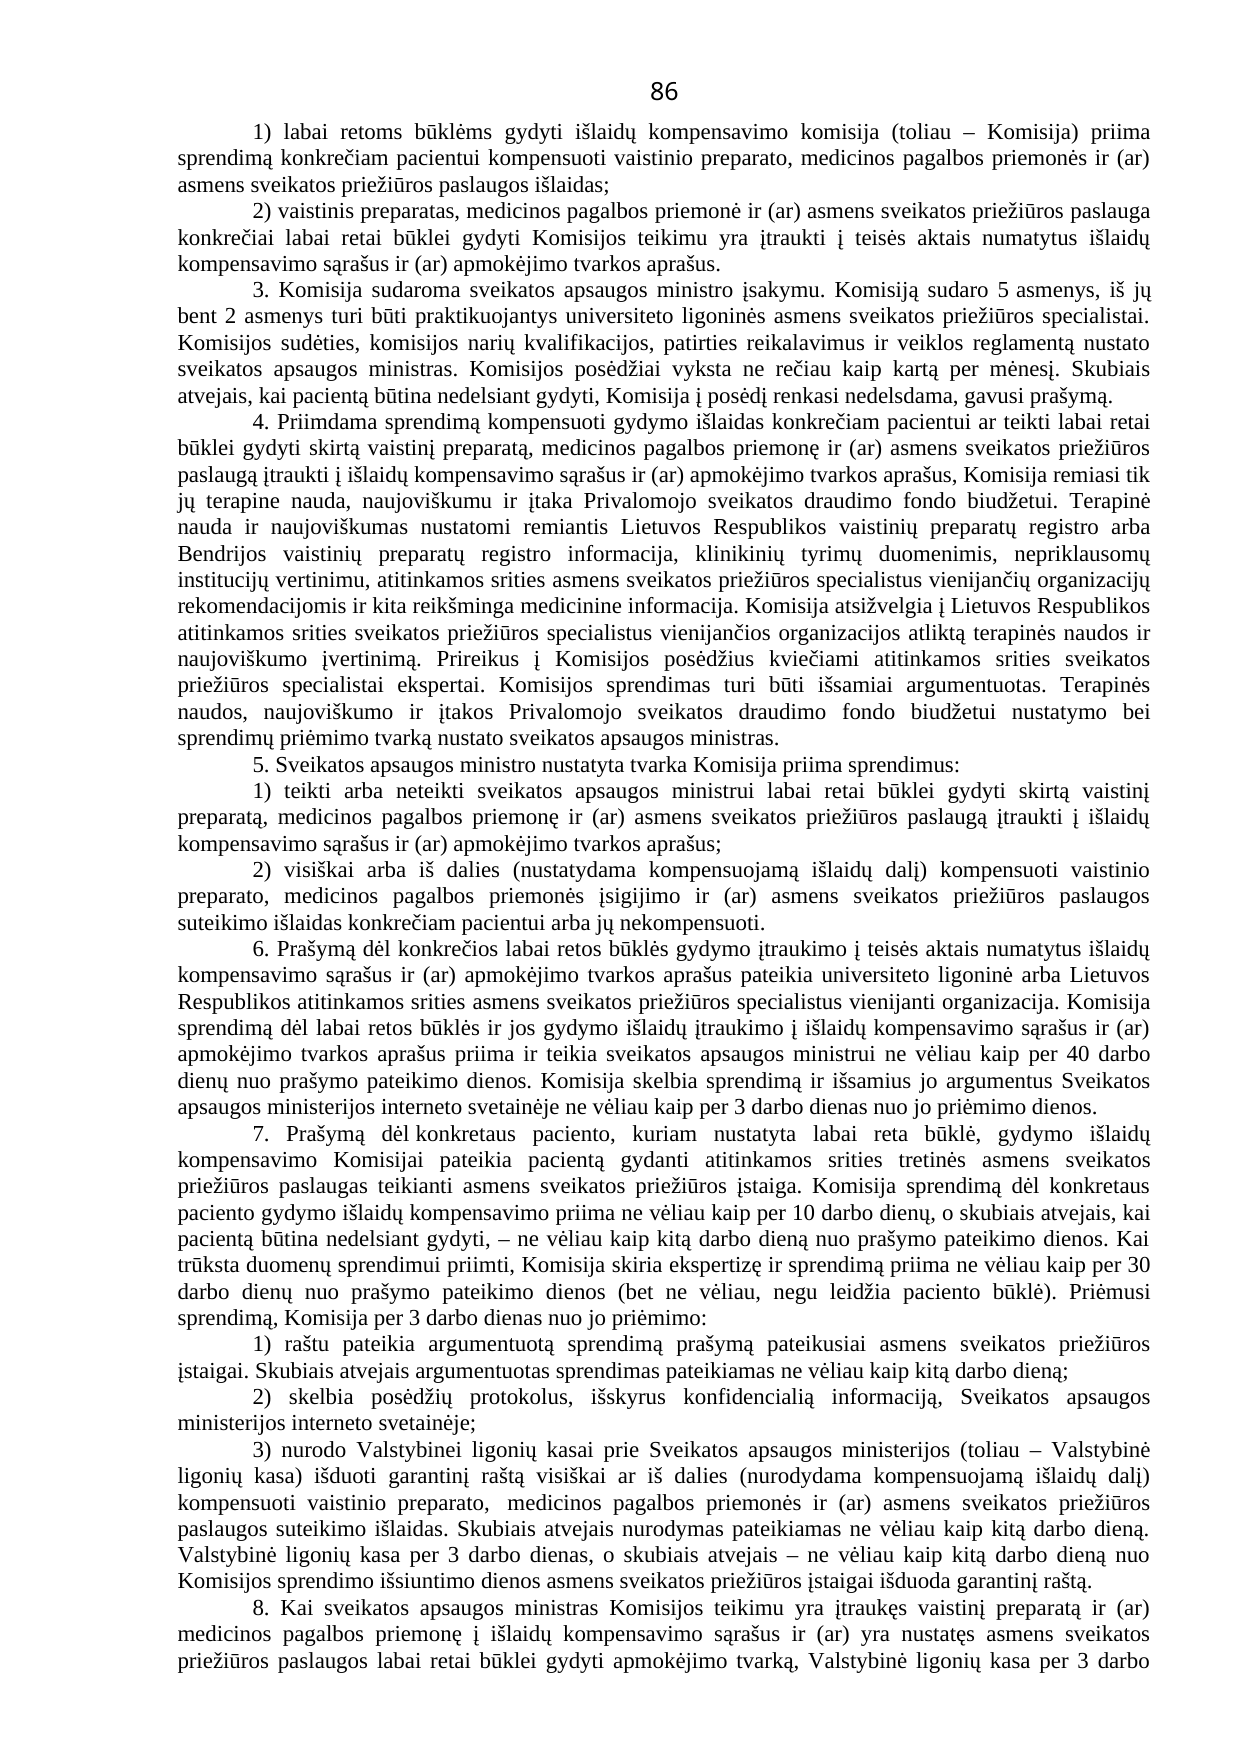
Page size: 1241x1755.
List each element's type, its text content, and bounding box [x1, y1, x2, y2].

text 1) teikti arba neteikti sveikatos apsaugos ministrui labai retai būklei gydyti skirtą vaistinį preparatą, medicinos pagalbos priemonę ir (ar) asmens sveikatos priežiūros paslaugą įtraukti į išlaidų kompensavimo sąrašus ir (ar) apmokėjimo tvarkos aprašus; [177, 777, 1152, 856]
text 7. Prašymą dėl konkretaus paciento, kuriam nustatyta labai reta būklė, gydymo išlaidų kompensavimo Komisijai pateikia pacientą gydanti atitinkamos srities tretinės asmens sveikatos priežiūros paslaugas teikianti asmens sveikatos priežiūros įstaiga. Komisija sprendimą dėl konkretaus paciento gydymo išlaidų kompensavimo priima ne vėliau kaip per 10 darbo dienų, o skubiais atvejais, kai pacientą būtina nedelsiant gydyti, – ne vėliau kaip kitą darbo dieną nuo prašymo pateikimo dienos. Kai trūksta duomenų sprendimui priimti, Komisija skiria ekspertizę ir sprendimą priima ne vėliau kaip per 30 darbo dienų nuo prašymo pateikimo dienos (bet ne vėliau, negu leidžia paciento būklė). Priėmusi sprendimą, Komisija per 3 darbo dienas nuo jo priėmimo: [177, 1119, 1152, 1330]
text 6. Prašymą dėl konkrečios labai retos būklės gydymo įtraukimo į teisės aktais numatytus išlaidų kompensavimo sąrašus ir (ar) apmokėjimo tvarkos aprašus pateikia universiteto ligoninė arba Lietuvos Respublikos atitinkamos srities asmens sveikatos priežiūros specialistus vienijanti organizacija. Komisija sprendimą dėl labai retos būklės ir jos gydymo išlaidų įtraukimo į išlaidų kompensavimo sąrašus ir (ar) apmokėjimo tvarkos aprašus priima ir teikia sveikatos apsaugos ministrui ne vėliau kaip per 40 darbo dienų nuo prašymo pateikimo dienos. Komisija skelbia sprendimą ir išsamius jo argumentus Sveikatos apsaugos ministerijos interneto svetainėje ne vėliau kaip per 3 darbo dienas nuo jo priėmimo dienos. [177, 935, 1152, 1119]
text 8. Kai sveikatos apsaugos ministras Komisijos teikimu yra įtraukęs vaistinį preparatą ir (ar) medicinos pagalbos priemonę į išlaidų kompensavimo sąrašus ir (ar) yra nustatęs asmens sveikatos priežiūros paslaugos labai retai būklei gydyti apmokėjimo tvarką, Valstybinė ligonių kasa per 3 darbo [177, 1594, 1152, 1673]
text 1) raštu pateikia argumentuotą sprendimą prašymą pateikusiai asmens sveikatos priežiūros įstaigai. Skubiais atvejais argumentuotas sprendimas pateikiamas ne vėliau kaip kitą darbo dieną; [177, 1330, 1152, 1383]
text 4. Priimdama sprendimą kompensuoti gydymo išlaidas konkrečiam pacientui ar teikti labai retai būklei gydyti skirtą vaistinį preparatą, medicinos pagalbos priemonę ir (ar) asmens sveikatos priežiūros paslaugą įtraukti į išlaidų kompensavimo sąrašus ir (ar) apmokėjimo tvarkos aprašus, Komisija remiasi tik jų terapine nauda, naujoviškumu ir įtaka Privalomojo sveikatos draudimo fondo biudžetui. Terapinė nauda ir naujoviškumas nustatomi remiantis Lietuvos Respublikos vaistinių preparatų registro arba Bendrijos vaistinių preparatų registro informacija, klinikinių tyrimų duomenimis, nepriklausomų institucijų vertinimu, atitinkamos srities asmens sveikatos priežiūros specialistus vienijančių organizacijų rekomendacijomis ir kita reikšminga medicinine informacija. Komisija atsižvelgia į Lietuvos Respublikos atitinkamos srities sveikatos priežiūros specialistus vienijančios organizacijos atliktą terapinės naudos ir naujoviškumo įvertinimą. Prireikus į Komisijos posėdžius kviečiami atitinkamos srities sveikatos priežiūros specialistai ekspertai. Komisijos sprendimas turi būti išsamiai argumentuotas. Terapinės naudos, naujoviškumo ir įtakos Privalomojo sveikatos draudimo fondo biudžetui nustatymo bei sprendimų priėmimo tvarką nustato sveikatos apsaugos ministras. [177, 408, 1152, 751]
text 5. Sveikatos apsaugos ministro nustatyta tvarka Komisija priima sprendimus: [177, 751, 1152, 777]
text 2) visiškai arba iš dalies (nustatydama kompensuojamą išlaidų dalį) kompensuoti vaistinio preparato, medicinos pagalbos priemonės įsigijimo ir (ar) asmens sveikatos priežiūros paslaugos suteikimo išlaidas konkrečiam pacientui arba jų nekompensuoti. [177, 856, 1152, 935]
text 1) labai retoms būklėms gydyti išlaidų kompensavimo komisija (toliau – Komisija) priima sprendimą konkrečiam pacientui kompensuoti vaistinio preparato, medicinos pagalbos priemonės ir (ar) asmens sveikatos priežiūros paslaugos išlaidas; [177, 118, 1152, 197]
text 2) skelbia posėdžių protokolus, išskyrus konfidencialią informaciją, Sveikatos apsaugos ministerijos interneto svetainėje; [177, 1383, 1152, 1436]
text 2) vaistinis preparatas, medicinos pagalbos priemonė ir (ar) asmens sveikatos priežiūros paslauga konkrečiai labai retai būklei gydyti Komisijos teikimu yra įtraukti į teisės aktais numatytus išlaidų kompensavimo sąrašus ir (ar) apmokėjimo tvarkos aprašus. [177, 197, 1152, 276]
text 3. Komisija sudaroma sveikatos apsaugos ministro įsakymu. Komisiją sudaro 5 asmenys, iš jų bent 2 asmenys turi būti praktikuojantys universiteto ligoninės asmens sveikatos priežiūros specialistai. Komisijos sudėties, komisijos narių kvalifikacijos, patirties reikalavimus ir veiklos reglamentą nustato sveikatos apsaugos ministras. Komisijos posėdžiai vyksta ne rečiau kaip kartą per mėnesį. Skubiais atvejais, kai pacientą būtina nedelsiant gydyti, Komisija į posėdį renkasi nedelsdama, gavusi prašymą. [177, 276, 1152, 408]
text 3) nurodo Valstybinei ligonių kasai prie Sveikatos apsaugos ministerijos (toliau – Valstybinė ligonių kasa) išduoti garantinį raštą visiškai ar iš dalies (nurodydama kompensuojamą išlaidų dalį) kompensuoti vaistinio preparato, medicinos pagalbos priemonės ir (ar) asmens sveikatos priežiūros paslaugos suteikimo išlaidas. Skubiais atvejais nurodymas pateikiamas ne vėliau kaip kitą darbo dieną. Valstybinė ligonių kasa per 3 darbo dienas, o skubiais atvejais – ne vėliau kaip kitą darbo dieną nuo Komisijos sprendimo išsiuntimo dienos asmens sveikatos priežiūros įstaigai išduoda garantinį raštą. [177, 1436, 1152, 1594]
